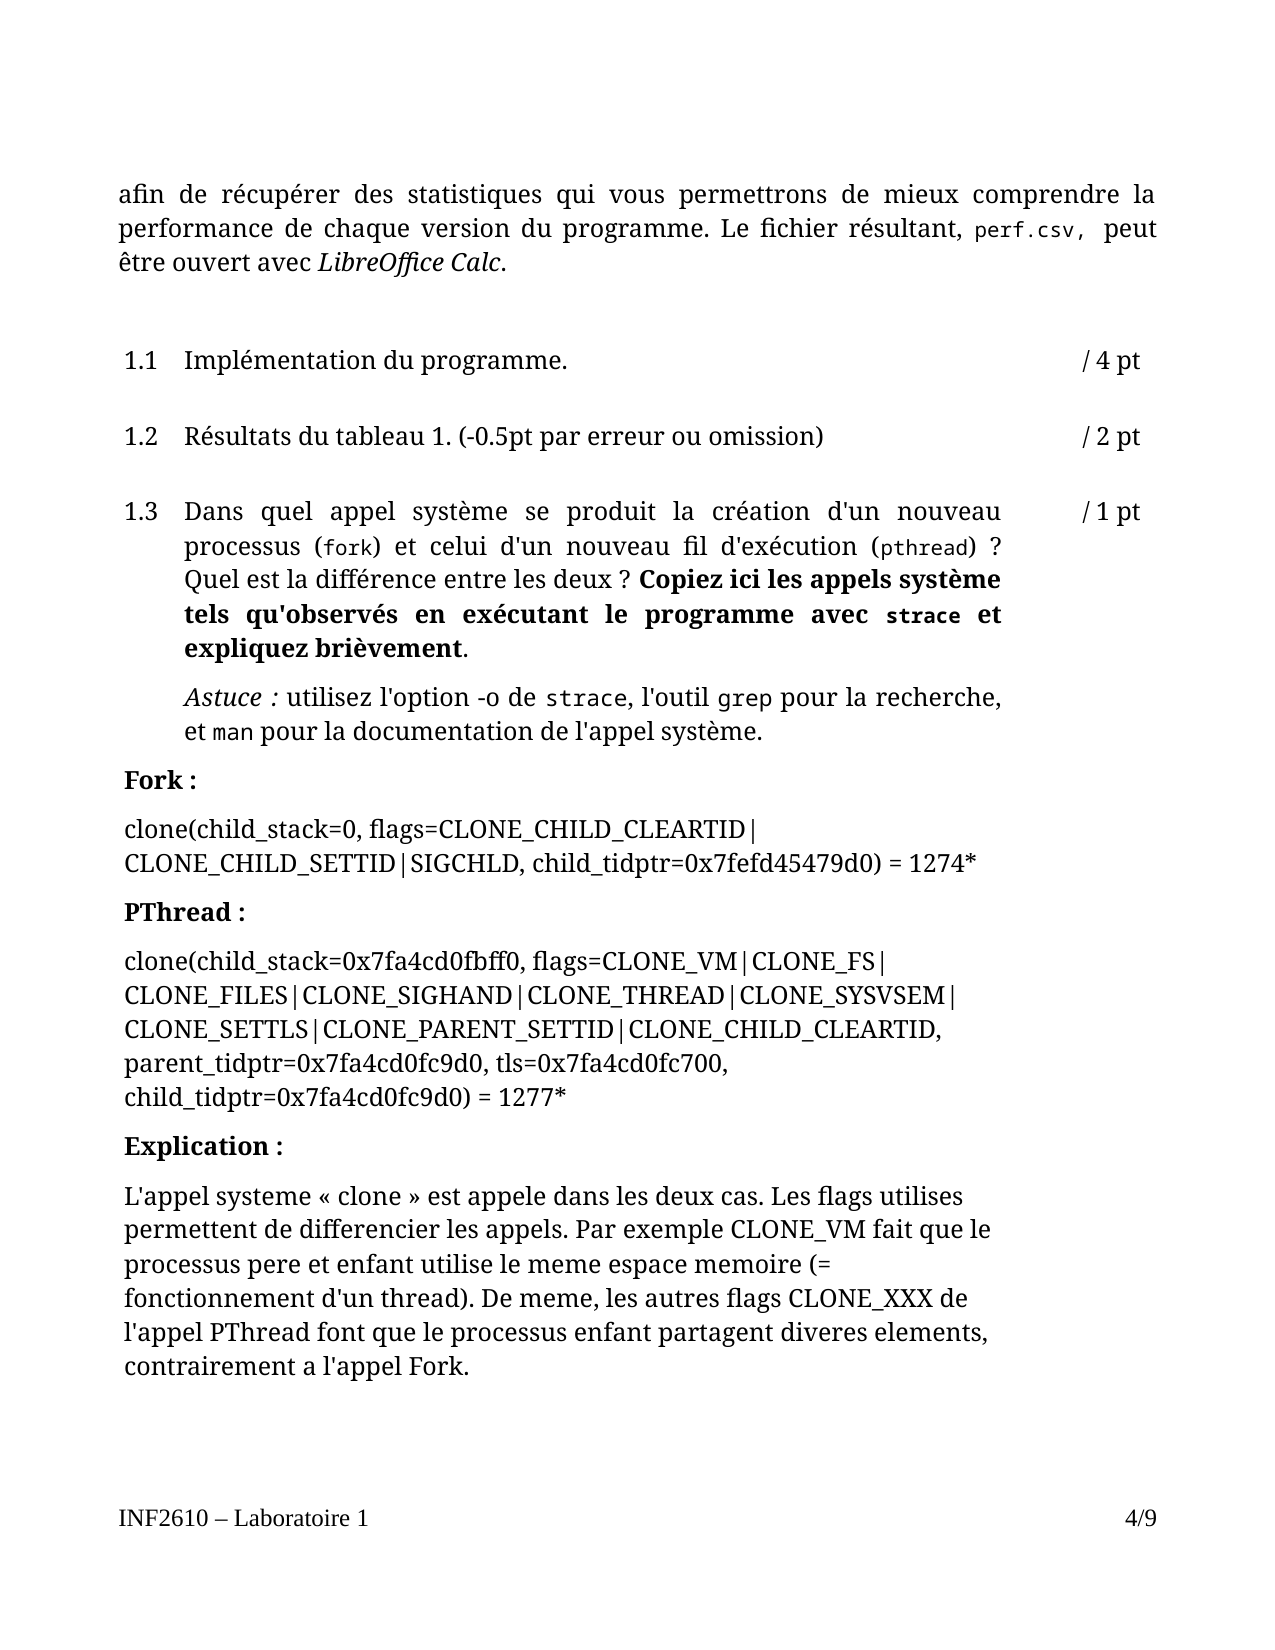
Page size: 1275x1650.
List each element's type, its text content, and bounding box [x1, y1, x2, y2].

table_header / 4 pt [1077, 322, 1155, 398]
table_cell [1008, 473, 1077, 1403]
table_cell Dans quel appel système se produit la création d'un nouveau processus (fork) et celui d'un nouveau fil d'exécution (pthread) ? Quel est la différence entre les deux ? Copiez ici les appels système tels qu'observés en exécutant le programme avec strace et expliquez brièvement. Astuce : utilisez l'option -o de strace, l'outil grep pour la recherche, et man pour la documentation de l'appel système. Fork : clone(child_stack=0, flags=CLONE_CHILD_CLEARTID|CLONE_CHILD_SETTID|SIGCHLD, child_tidptr=0x7fefd45479d0) = 1274* PThread : clone(child_stack=0x7fa4cd0fbff0, flags=CLONE_VM|CLONE_FS|CLONE_FILES|CLONE_SIGHAND|CLONE_THREAD|CLONE_SYSVSEM|CLONE_SETTLS|CLONE_PARENT_SETTID|CLONE_CHILD_CLEARTID, parent_tidptr=0x7fa4cd0fc9d0, tls=0x7fa4cd0fc700, child_tidptr=0x7fa4cd0fc9d0) = 1277* Explication : L'appel systeme « clone » est appele dans les deux cas. Les flags utilises permettent de differencier les appels. Par exemple CLONE_VM fait que le processus pere et enfant utilise le meme espace memoire (= fonctionnement d'un thread). De meme, les autres flags CLONE_XXX de l'appel PThread font que le processus enfant partagent diveres elements, contrairement a l'appel Fork. [118, 473, 1007, 1403]
table_cell [1008, 398, 1077, 473]
table_cell / 1 pt [1077, 473, 1155, 1403]
table_header [1008, 322, 1077, 398]
table_cell Résultats du tableau 1. (-0.5pt par erreur ou omission) [118, 398, 1007, 473]
table_cell / 2 pt [1077, 398, 1155, 473]
text afin de récupérer des statistiques qui vous permettrons de mieux comprendre la performance de chaque version du programme. Le fichier résultant, perf.csv, peut être ouvert avec LibreOffice Calc. [118, 176, 1157, 278]
table_header Implémentation du programme. [118, 322, 1007, 398]
